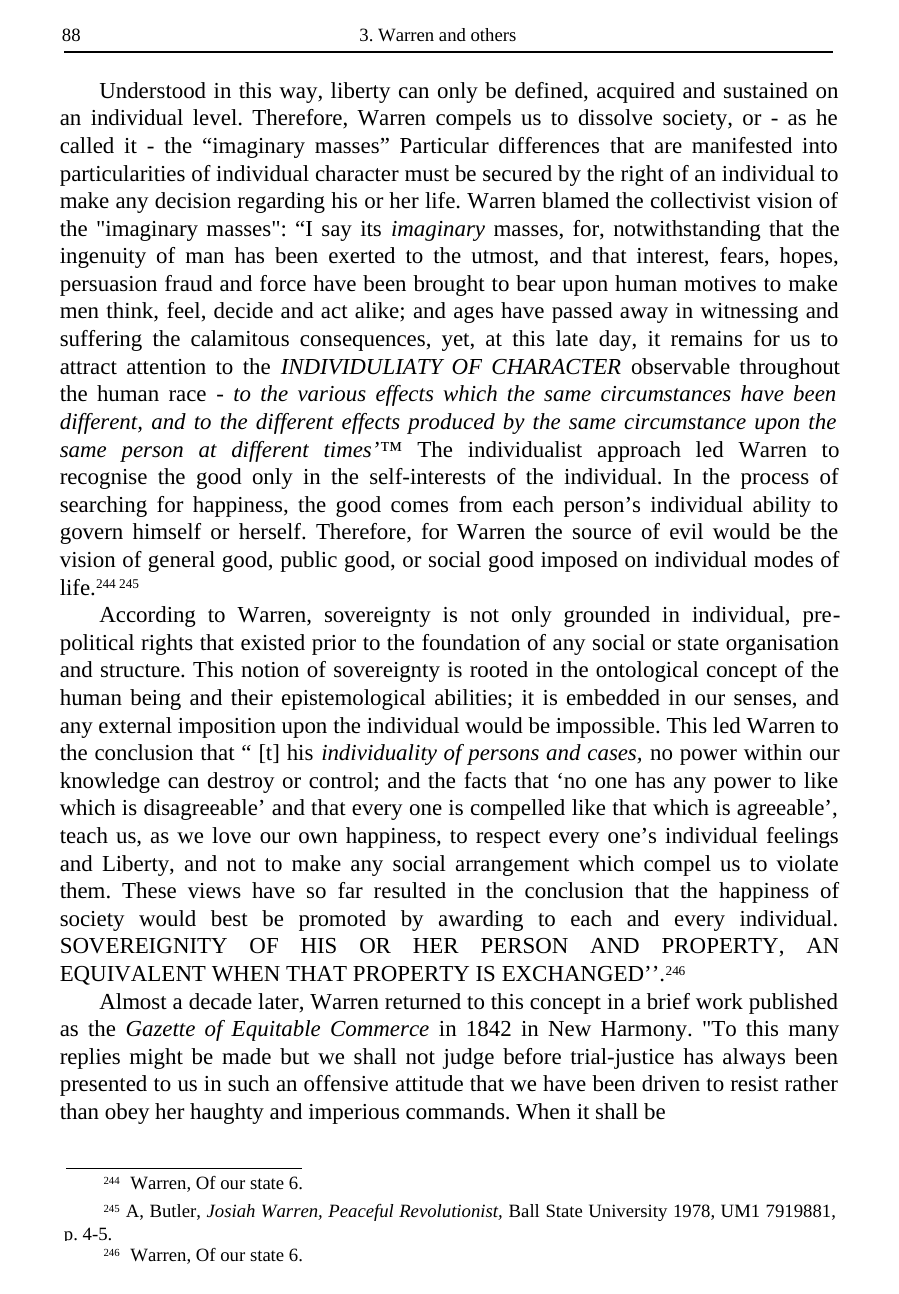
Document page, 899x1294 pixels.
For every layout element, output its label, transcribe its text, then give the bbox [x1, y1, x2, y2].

text 88 [62, 24, 87, 46]
text 3. Warren and others [359, 24, 538, 46]
text 244 Warren, Of our state 6. [64, 1172, 836, 1194]
text Understood in this way, liberty can only be defined, acquired and sustained on an individual level. Therefore, Warren compels us to dissolve society, or - as he called it - the “imaginary masses” Particular differences that are manifested into particularities of individual character must be secured by the right of an individual to make any decision regarding his or her life. Warren blamed the collectivist vision of the "imaginary masses": “I say its imaginary masses, for, notwithstanding that the ingenuity of man has been exerted to the utmost, and that interest, fears, hopes, persuasion fraud and force have been brought to bear upon human motives to make men think, feel, decide and act alike; and ages have passed away in witnessing and suffering the calamitous consequences, yet, at this late day, it remains for us to attract attention to the INDIVIDULIATY OF CHARACTER observable throughout the human race - to the various effects which the same circumstances have been different, and to the different effects produced by the same circumstance upon the same person at different times’™ The individualist approach led Warren to recognise the good only in the self-interests of the individual. In the process of searching for happiness, the good comes from each person’s individual ability to govern himself or herself. Therefore, for Warren the source of evil would be the vision of general good, public good, or social good imposed on individual modes of life.244 245 [59, 77, 840, 600]
text 245 A, Butler, Josiah Warren, Peaceful Revolutionist, Ball State University 1978, UM1 7919881, p. 4-5. [64, 1200, 836, 1240]
text According to Warren, sovereignty is not only grounded in individual, pre­political rights that existed prior to the foundation of any social or state organisation and structure. This notion of sovereignty is rooted in the ontological concept of the human being and their epistemological abilities; it is embedded in our senses, and any external imposition upon the individual would be impossible. This led Warren to the conclusion that “ [t] his individuality of persons and cases, no power within our knowledge can destroy or control; and the facts that ‘no one has any power to like which is disagreeable’ and that every one is compelled like that which is agreeable’, teach us, as we love our own happiness, to respect every one’s individual feelings and Liberty, and not to make any social arrangement which compel us to violate them. These views have so far resulted in the conclusion that the happiness of society would best be promoted by awarding to each and every individual. SOVEREIGNITY OF HIS OR HER PERSON AND PROPERTY, AN EQUIVALENT WHEN THAT PROPERTY IS EXCHANGED’’.246 [59, 601, 840, 986]
text Almost a decade later, Warren returned to this concept in a brief work published as the Gazette of Equitable Commerce in 1842 in New Harmony. "To this many replies might be made but we shall not judge before trial-justice has always been presented to us in such an offensive attitude that we have been driven to resist rather than obey her haughty and imperious commands. When it shall be [59, 988, 840, 1124]
text 246 Warren, Of our state 6. [64, 1244, 836, 1265]
